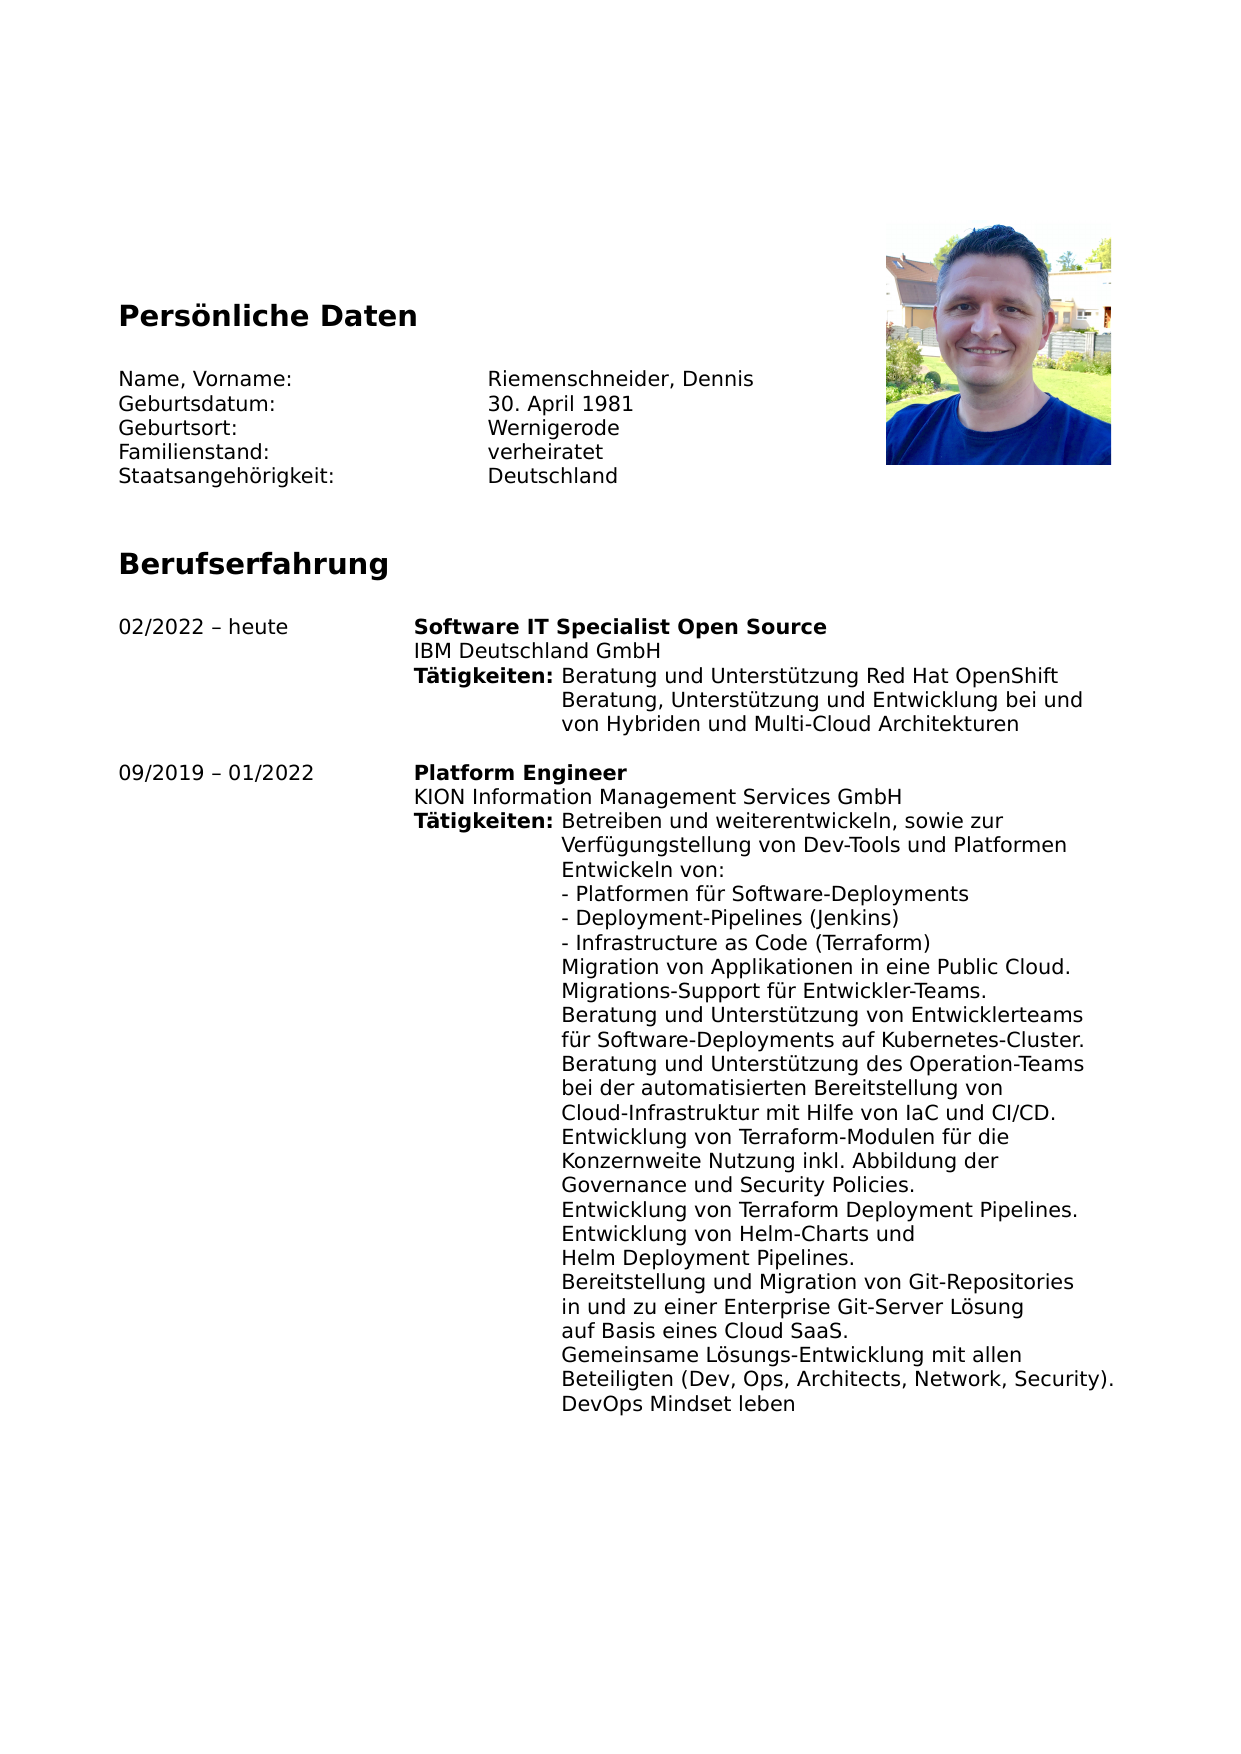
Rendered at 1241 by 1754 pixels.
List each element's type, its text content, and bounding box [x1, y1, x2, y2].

text Geburtsdatum: 30. April 1981 [118, 392, 886, 416]
text Tätigkeiten: Betreiben und weiterentwickeln, sowie zur Verfügungstellung von Dev-Tools und Platformen Entwickeln von: - Platformen für Software-Deployments - Deployment-Pipelines (Jenkins) - Infrastructure as Code (Terraform) Migration von Applikationen in eine Public Cloud. Migrations-Support für Entwickler-Teams. Beratung und Unterstützung von Entwicklerteams für Software-Deployments auf Kubernetes-Cluster. Beratung und Unterstützung des Operation-Teams bei der automatisierten Bereitstellung von Cloud-Infrastruktur mit Hilfe von IaC und CI/CD. [118, 809, 1122, 1125]
text Governance und Security Policies. [118, 1173, 1122, 1198]
text 02/2022 – heute Software IT Specialist Open Source [118, 615, 1122, 639]
text Entwicklung von Helm-Charts und [118, 1222, 1122, 1246]
text Familienstand: verheiratet [118, 440, 886, 464]
picture [886, 220, 1112, 465]
text Berufserfahrung [118, 547, 1122, 581]
text KION Information Management Services GmbH [118, 785, 1122, 809]
text [1112, 299, 1122, 333]
text Entwicklung von Terraform-Modulen für die [118, 1125, 1122, 1149]
text Entwicklung von Terraform Deployment Pipelines. [118, 1198, 1122, 1222]
text Beratung, Unterstützung und Entwicklung bei und [118, 688, 1122, 712]
text Helm Deployment Pipelines. [118, 1246, 1122, 1270]
text Geburtsort: Wernigerode [118, 416, 886, 440]
text in und zu einer Enterprise Git-Server Lösung [118, 1295, 1122, 1319]
text Staatsangehörigkeit: Deutschland [118, 464, 1122, 489]
text Konzernweite Nutzung inkl. Abbildung der [118, 1149, 1122, 1173]
text von Hybriden und Multi-Cloud Architekturen [118, 712, 1122, 736]
text Name, Vorname: Riemenschneider, Dennis [118, 367, 886, 392]
text 09/2019 – 01/2022 Platform Engineer [118, 761, 1122, 785]
text IBM Deutschland GmbH [118, 639, 1122, 664]
text Persönliche Daten [118, 299, 886, 333]
text auf Basis eines Cloud SaaS. Gemeinsame Lösungs-Entwicklung mit allen Beteiligten (Dev, Ops, Architects, Network, Security). DevOps Mindset leben [118, 1319, 1122, 1416]
text Bereitstellung und Migration von Git-Repositories [118, 1270, 1122, 1295]
text Tätigkeiten: Beratung und Unterstützung Red Hat OpenShift [118, 664, 1122, 688]
